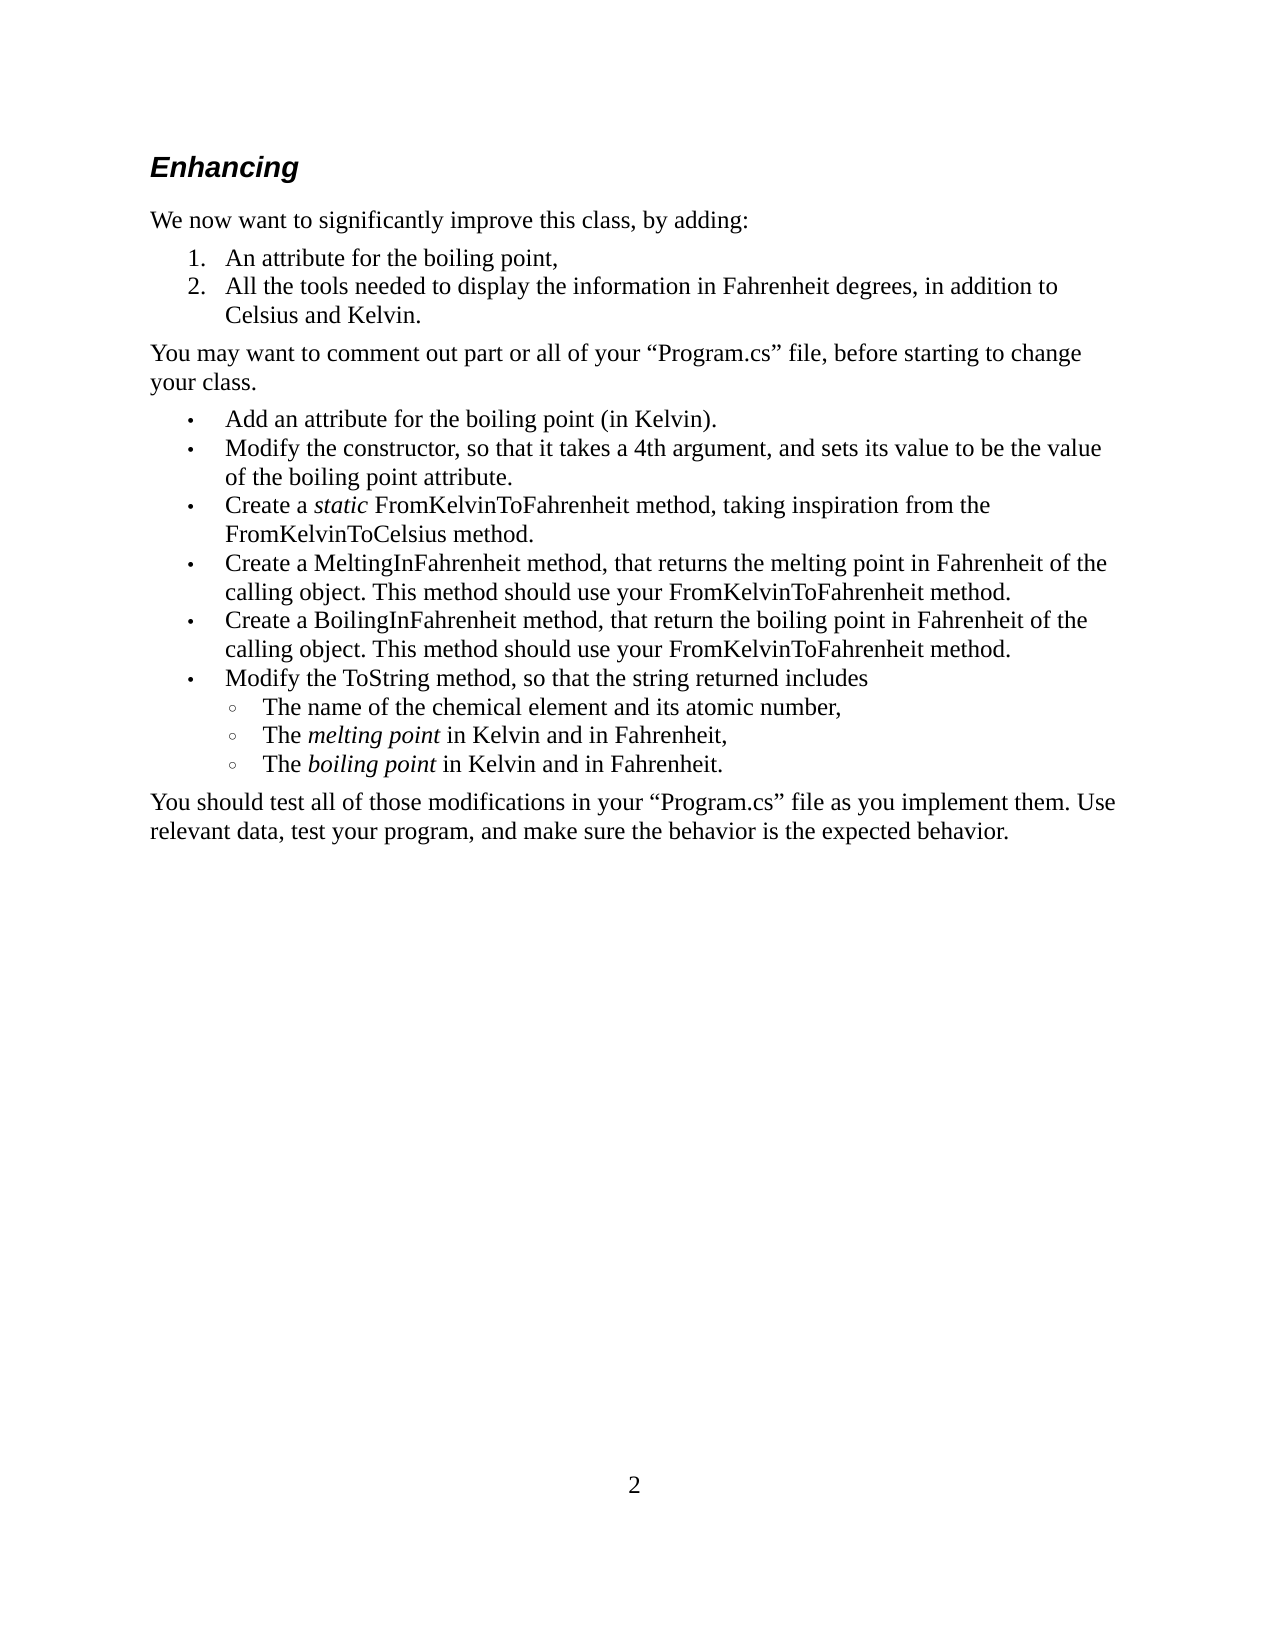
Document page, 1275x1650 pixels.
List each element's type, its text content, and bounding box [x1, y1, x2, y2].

list Create a MeltingInFahrenheit method, that returns the melting point in Fahrenheit of the calling object. This method should use your FromKelvinToFahrenheit method. [187, 548, 1125, 606]
list Modify the ToString method, so that the string returned includes [187, 663, 1125, 692]
list Create a static FromKelvinToFahrenheit method, taking inspiration from the FromKelvinToCelsius method. [187, 491, 1125, 548]
list The melting point in Kelvin and in Fahrenheit, [225, 721, 1125, 749]
list All the tools needed to display the information in Fahrenheit degrees, in addition to Celsius and Kelvin. [187, 271, 1125, 329]
subtitle Enhancing [150, 150, 1125, 183]
text You may want to comment out part or all of your “Program.cs” file, before starting to change your class. [150, 338, 1125, 395]
list An attribute for the boiling point, [187, 243, 1125, 271]
list Add an attribute for the boiling point (in Kelvin). [187, 404, 1125, 433]
list Create a BoilingInFahrenheit method, that return the boiling point in Fahrenheit of the calling object. This method should use your FromKelvinToFahrenheit method. [187, 606, 1125, 663]
text We now want to significantly improve this class, by adding: [150, 205, 1125, 234]
list Modify the constructor, so that it takes a 4th argument, and sets its value to be the value of the boiling point attribute. [187, 433, 1125, 491]
text You should test all of those modifications in your “Program.cs” file as you implement them. Use relevant data, test your program, and make sure the behavior is the expected behavior. [150, 787, 1125, 844]
list The boiling point in Kelvin and in Fahrenheit. [225, 749, 1125, 778]
list The name of the chemical element and its atomic number, [225, 692, 1125, 721]
